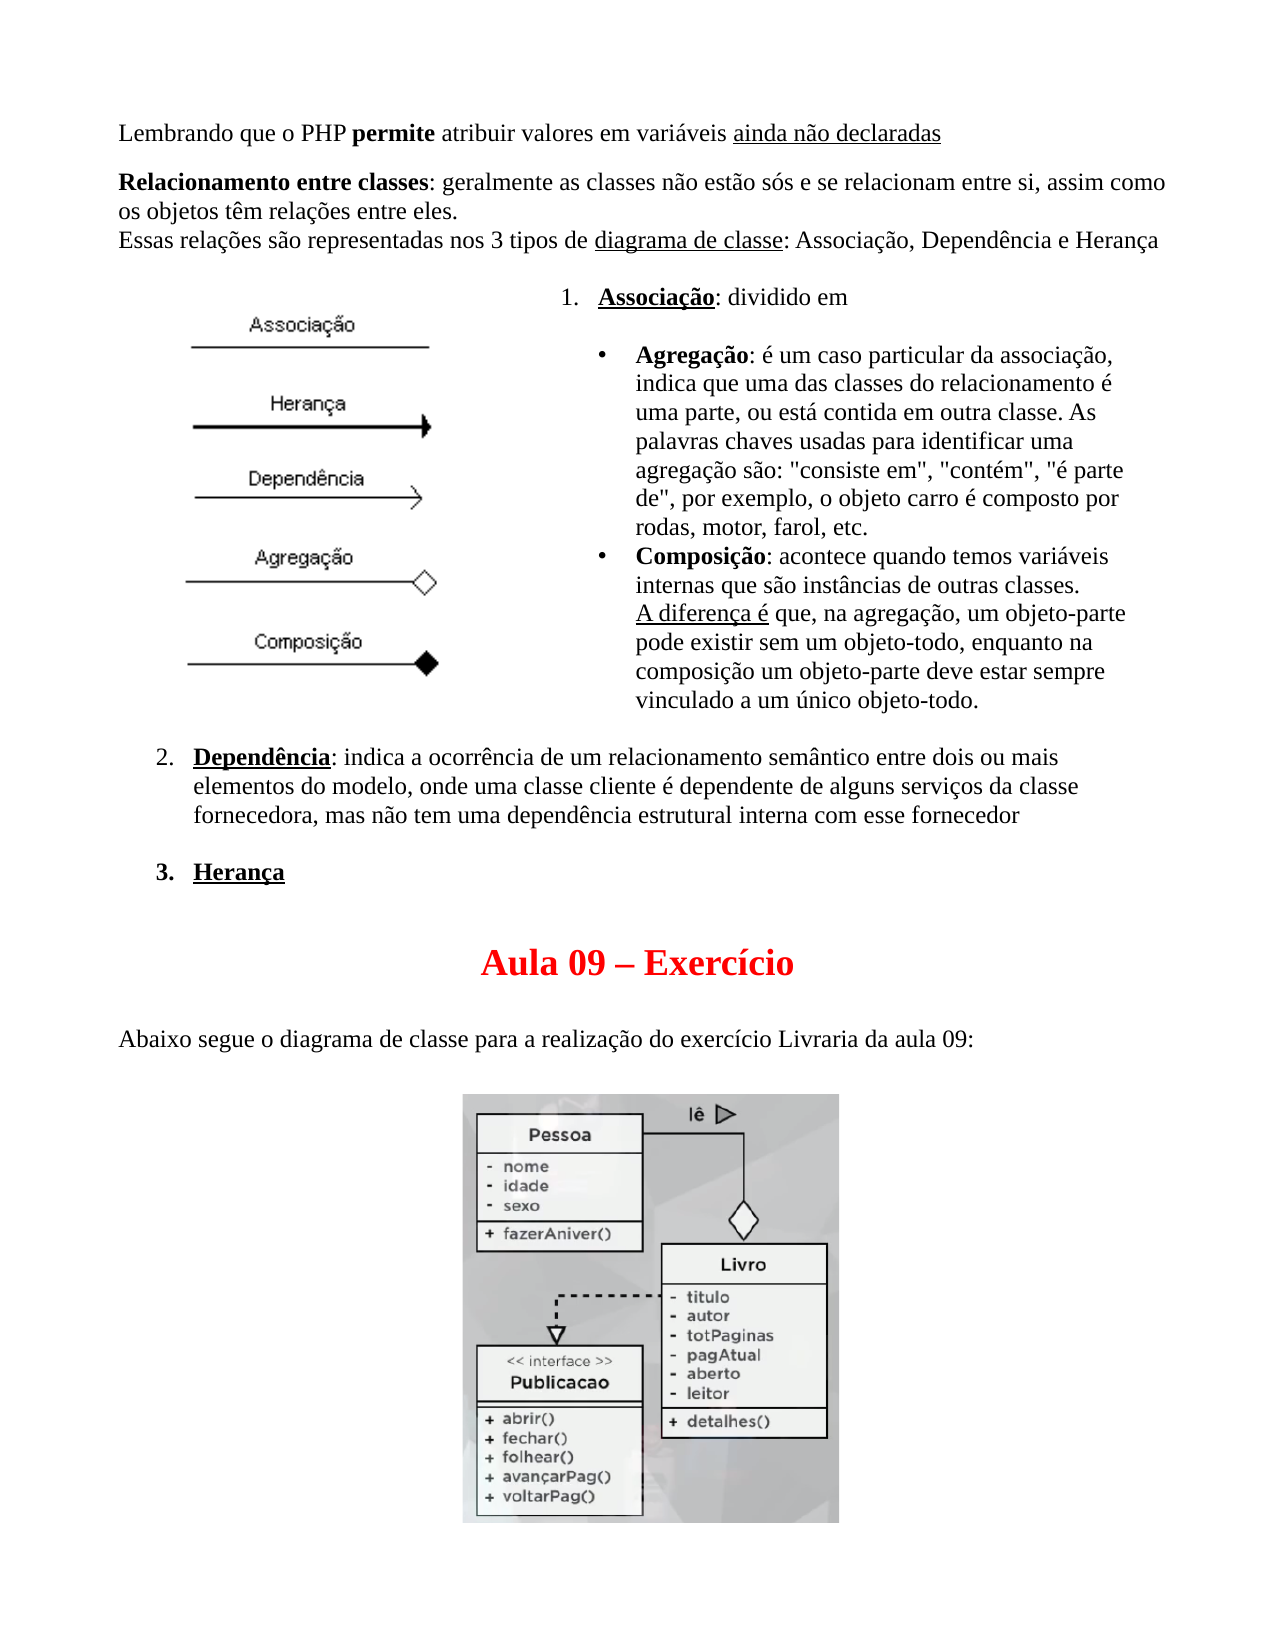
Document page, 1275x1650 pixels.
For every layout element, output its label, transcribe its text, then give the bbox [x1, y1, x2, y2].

list Dependência: indica a ocorrência de um relacionamento semântico entre dois ou mais elementos do modelo, onde uma classe cliente é dependente de alguns serviços da classe fornecedora, mas não tem uma dependência estrutural interna com esse fornecedor [156, 742, 1157, 857]
text Lembrando que o PHP permite atribuir valores em variáveis ainda não declaradas [118, 118, 1157, 147]
text Abaixo segue o diagrama de classe para a realização do exercício Livraria da aula 09: [118, 1024, 1157, 1053]
picture [462, 1094, 840, 1523]
picture [144, 301, 523, 726]
list Composição: acontece quando temos variáveis internas que são instâncias de outras classes. A diferença é que, na agregação, um objeto-parte pode existir sem um objeto-todo, enquanto na composição um objeto-parte deve estar sempre vinculado a um único objeto-todo. [523, 541, 1157, 713]
list Agregação: é um caso particular da associação, indica que uma das classes do relacionamento é uma parte, ou está contida em outra classe. As palavras chaves usadas para identificar uma agregação são: "consiste em", "contém", "é parte de", por exemplo, o objeto carro é composto por rodas, motor, farol, etc. [523, 340, 1157, 541]
text Relacionamento entre classes: geralmente as classes não estão sós e se relacionam entre si, assim como os objetos têm relações entre eles. Essas relações são representadas nos 3 tipos de diagrama de classe: Associação, Dependência e Herança [118, 167, 1169, 253]
subtitle Aula 09 – Exercício [118, 940, 1157, 983]
list Herança [156, 857, 1157, 886]
list Associação: dividido em [156, 282, 1157, 340]
